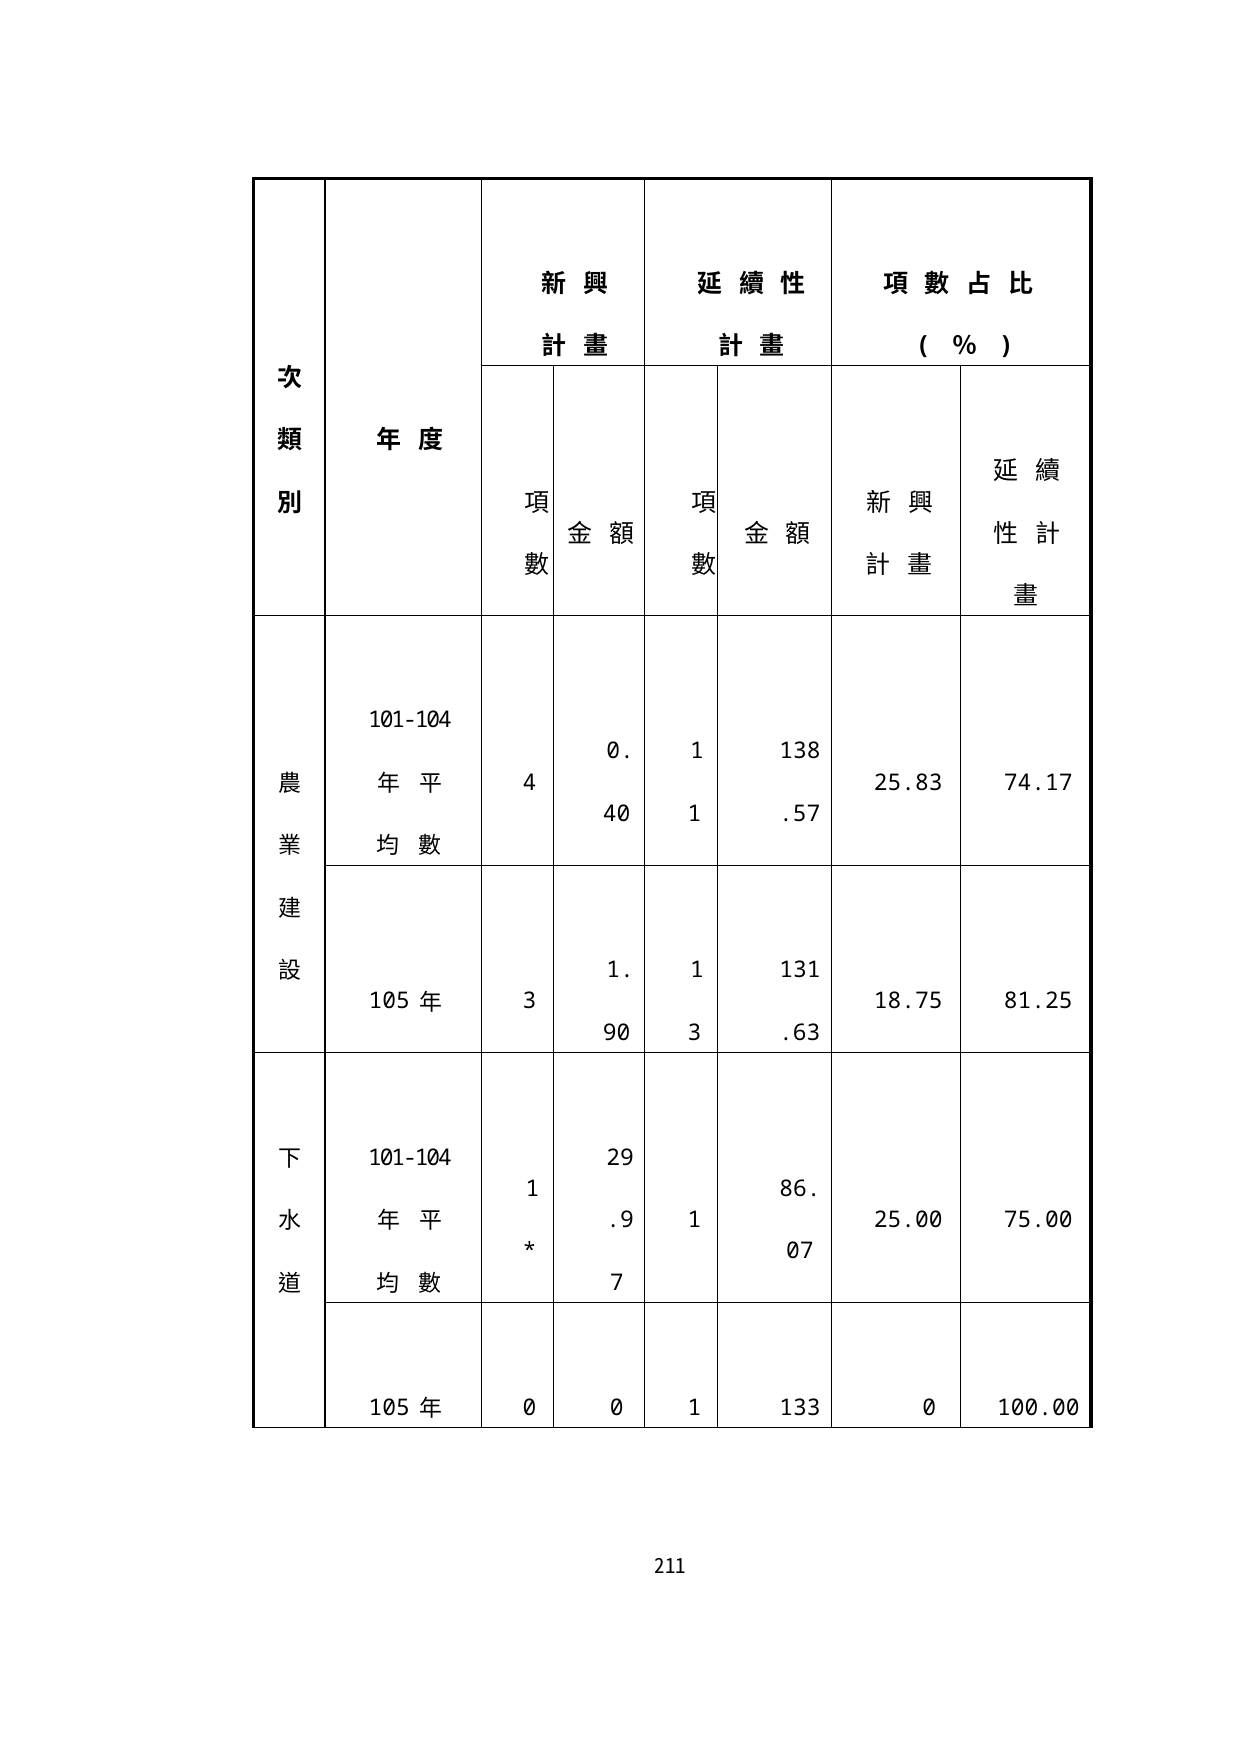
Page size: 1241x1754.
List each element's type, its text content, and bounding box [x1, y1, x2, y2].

table_cell 1 [645, 1303, 717, 1427]
table_cell 3 [482, 866, 553, 1052]
table_cell 13 [645, 866, 717, 1052]
table_cell 項數 [645, 366, 717, 615]
table_cell 0.40 [554, 616, 644, 865]
table_header 次類別 [255, 180, 324, 615]
table_header 年度 [326, 180, 481, 615]
table_cell 25.00 [832, 1053, 960, 1302]
table_cell 金額 [554, 366, 644, 615]
table_cell 75.00 [961, 1053, 1089, 1302]
table_cell 1.90 [554, 866, 644, 1052]
table_cell 29.97 [554, 1053, 644, 1302]
table_cell 0 [832, 1303, 960, 1427]
table_cell 4 [482, 616, 553, 865]
table_cell 新興計畫 [832, 366, 960, 615]
table_cell 105年 [326, 866, 481, 1052]
table_cell 金額 [718, 366, 831, 615]
table_cell 農業建設 [255, 616, 324, 1052]
table_cell 0 [482, 1303, 553, 1427]
table_cell 74.17 [961, 616, 1089, 865]
table_cell 101-104年平均數 [326, 1053, 481, 1302]
table_cell 18.75 [832, 866, 960, 1052]
table_cell 1* [482, 1053, 553, 1302]
table_cell 11 [645, 616, 717, 865]
table_cell 101-104年平均數 [326, 616, 481, 865]
table_cell 0 [554, 1303, 644, 1427]
table_header 項數占比(％) [832, 180, 1089, 365]
table_cell 131.63 [718, 866, 831, 1052]
table_cell 項數 [482, 366, 553, 615]
table_cell 138.57 [718, 616, 831, 865]
table_cell 25.83 [832, 616, 960, 865]
table_cell 1 [645, 1053, 717, 1302]
table_header 延續性計畫 [645, 180, 831, 365]
table_cell 下水道 [255, 1053, 324, 1427]
table_cell 105年 [326, 1303, 481, 1427]
table_cell 81.25 [961, 866, 1089, 1052]
table_cell 86.07 [718, 1053, 831, 1302]
table_cell 133 [718, 1303, 831, 1427]
table_cell 100.00 [961, 1303, 1089, 1427]
table_header 新興計畫 [482, 180, 644, 365]
table_cell 延續性計畫 [961, 366, 1089, 615]
